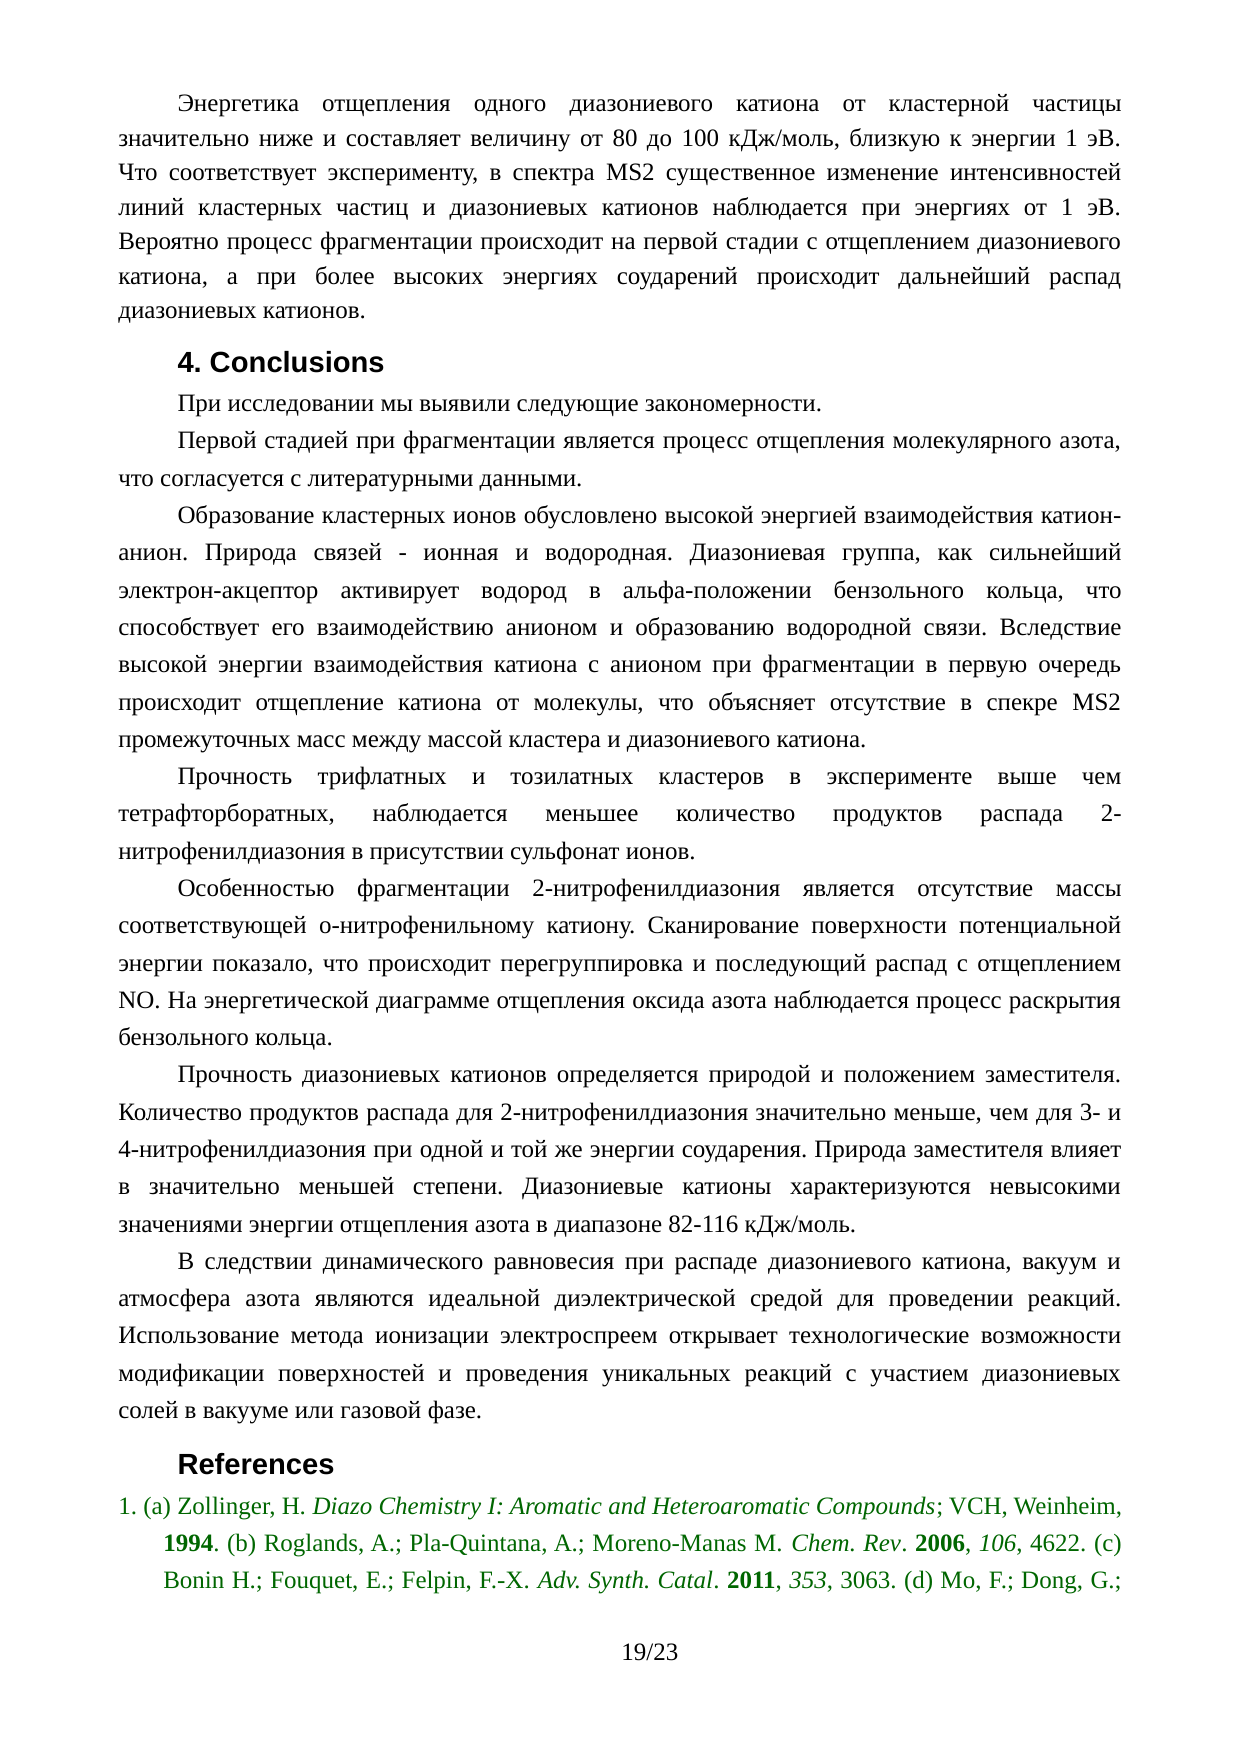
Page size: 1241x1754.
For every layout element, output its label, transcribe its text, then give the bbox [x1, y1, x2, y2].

list Прочность трифлатных и тозилатных кластеров в эксперименте выше чем тетрафторборатных, наблюдается меньшее количество продуктов распада 2-нитрофенилдиазония в присутствии сульфонат ионов. [118, 761, 1122, 864]
list Прочность диазониевых катионов определяется природой и положением заместителя. Количество продуктов распада для 2-нитрофенилдиазония значительно меньше, чем для 3- и 4-нитрофенилдиазония при одной и той же энергии соударения. Природа заместителя влияет в значительно меньшей степени. Диазониевые катионы характеризуются невысокими значениями энергии отщепления азота в диапазоне 82-116 кДж/моль. [118, 1059, 1122, 1237]
list Образование кластерных ионов обусловлено высокой энергией взаимодействия катион-анион. Природа связей - ионная и водородная. Диазониевая группа, как сильнейший электрон-акцептор активирует водород в альфа-положении бензольного кольца, что способствует его взаимодействию анионом и образованию водородной связи. Вследствие высокой энергии взаимодействия катиона с анионом при фрагментации в первую очередь происходит отщепление катиона от молекулы, что объясняет отсутствие в спекре MS2 промежуточных масс между массой кластера и диазониевого катиона. [118, 500, 1122, 753]
subtitle 4. Conclusions [118, 345, 1122, 378]
list В следствии динамического равновесия при распаде диазониевого катиона, вакуум и атмосфера азота являются идеальной диэлектрической средой для проведении реакций. Использование метода ионизации электроспреем открывает технологические возможности модификации поверхностей и проведения уникальных реакций с участием диазониевых солей в вакууме или газовой фазе. [118, 1246, 1122, 1424]
list Особенностью фрагментации 2-нитрофенилдиазония является отсутствие массы соответствующей о-нитрофенильному катиону. Сканирование поверхности потенциальной энергии показало, что происходит перегруппировка и последующий распад с отщеплением NO. На энергетической диаграмме отщепления оксида азота наблюдается процесс раскрытия бензольного кольца. [118, 873, 1122, 1051]
text Энергетика отщепления одного диазониевого катиона от кластерной частицы значительно ниже и составляет величину от 80 до 100 кДж/моль, близкую к энергии 1 эВ. Что соответствует эксперименту, в спектра MS2 существенное изменение интенсивностей линий кластерных частиц и диазониевых катионов наблюдается при энергиях от 1 эВ. Вероятно процесс фрагментации происходит на первой стадии с отщеплением диазониевого катиона, а при более высоких энергиях соударений происходит дальнейший распад диазониевых катионов. [118, 88, 1122, 324]
list 1. (a) Zollinger, H. Diazo Chemistry I: Aromatic and Heteroaromatic Compounds; VCH, Weinheim, 1994. (b) Roglands, A.; Pla-Quintana, A.; Moreno-Manas M. Chem. Rev. 2006, 106, 4622. (c) Bonin H.; Fouquet, E.; Felpin, F.-X. Adv. Synth. Catal. 2011, 353, 3063. (d) Mo, F.; Dong, G.; [118, 1491, 1122, 1594]
subtitle References [118, 1447, 1122, 1481]
list Первой стадией при фрагментации является процесс отщепления молекулярного азота, что согласуется с литературными данными. [118, 426, 1122, 492]
list При исследовании мы выявили следующие закономерности. [118, 388, 1122, 417]
